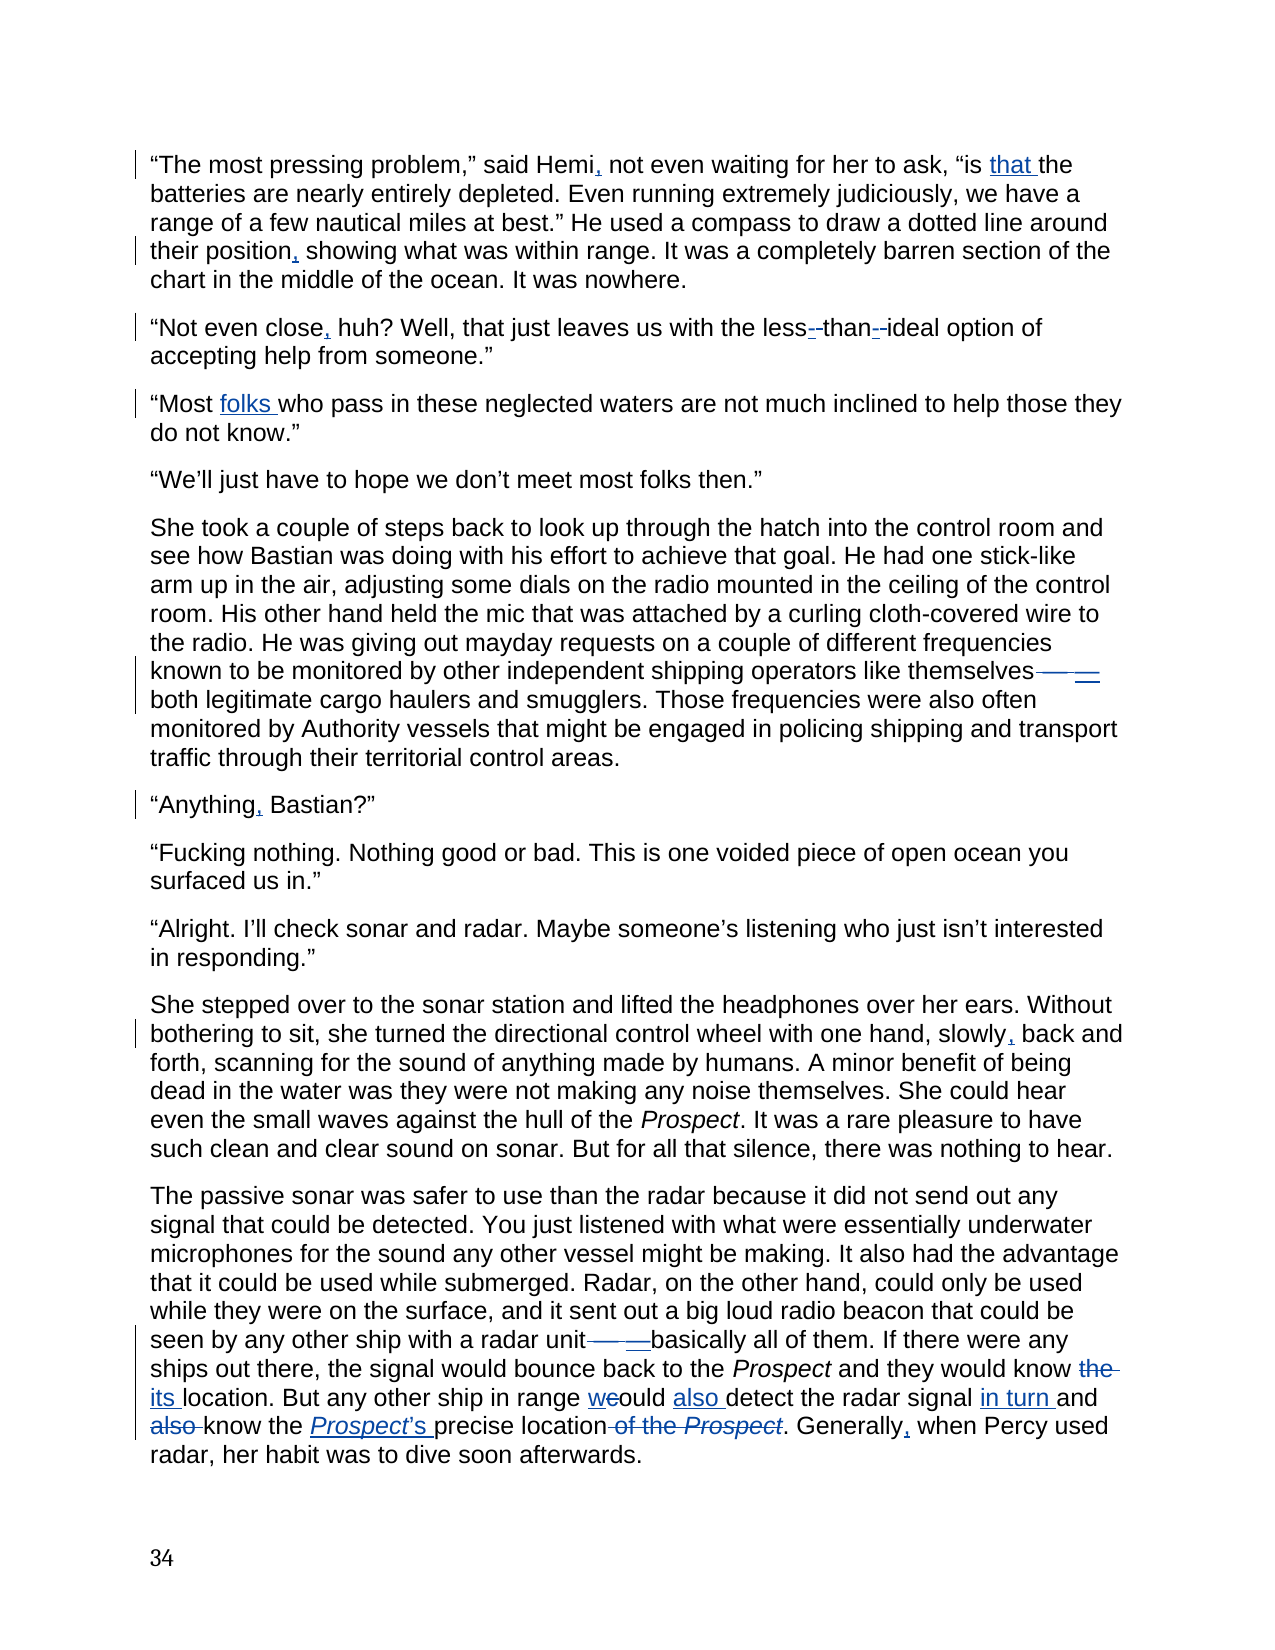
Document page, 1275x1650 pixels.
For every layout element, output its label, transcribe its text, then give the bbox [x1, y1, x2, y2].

text “Not even close, huh? Well, that just leaves us with the less-than-ideal option of accepting help from someone.” [150, 312, 1125, 370]
text “We’ll just have to hope we don’t meet most folks then.” [150, 465, 1125, 494]
text “Anything, Bastian?” [150, 790, 1125, 819]
text She stepped over to the sonar station and lifted the headphones over her ears. Without bothering to sit, she turned the directional control wheel with one hand, slowly, back and forth, scanning for the sound of anything made by humans. A minor benefit of being dead in the water was they were not making any noise themselves. She could hear even the small waves against the hull of the Prospect. It was a rare pleasure to have such clean and clear sound on sonar. But for all that silence, there was nothing to hear. [150, 990, 1125, 1162]
text “The most pressing problem,” said Hemi, not even waiting for her to ask, “is that the batteries are nearly entirely depleted. Even running extremely judiciously, we have a range of a few nautical miles at best.” He used a compass to draw a dotted line around their position, showing what was within range. It was a completely barren section of the chart in the middle of the ocean. It was nowhere. [150, 150, 1125, 294]
text “Fucking nothing. Nothing good or bad. This is one voided piece of open ocean you surfaced us in.” [150, 837, 1125, 895]
text “Most folks who pass in these neglected waters are not much inclined to help those they do not know.” [150, 389, 1125, 446]
text “Alright. I’ll check sonar and radar. Maybe someone’s listening who just isn’t interested in responding.” [150, 914, 1125, 971]
text She took a couple of steps back to look up through the hatch into the control room and see how Bastian was doing with his effort to achieve that goal. He had one stick-like arm up in the air, adjusting some dials on the radio mounted in the ceiling of the control room. His other hand held the mic that was attached by a curling cloth-covered wire to the radio. He was giving out mayday requests on a couple of different frequencies known to be monitored by other independent shipping operators like themselves—both legitimate cargo haulers and smugglers. Those frequencies were also often monitored by Authority vessels that might be engaged in policing shipping and transport traffic through their territorial control areas. [150, 512, 1125, 771]
text The passive sonar was safer to use than the radar because it did not send out any signal that could be detected. You just listened with what were essentially underwater microphones for the sound any other vessel might be making. It also had the advantage that it could be used while submerged. Radar, on the other hand, could only be used while they were on the surface, and it sent out a big loud radio beacon that could be seen by any other ship with a radar unit—basically all of them. If there were any ships out there, the signal would bounce back to the Prospect and they would know its location. But any other ship in range would also detect the radar signal in turn and know the Prospect’s precise location. Generally, when Percy used radar, her habit was to dive soon afterwards. [150, 1181, 1125, 1469]
